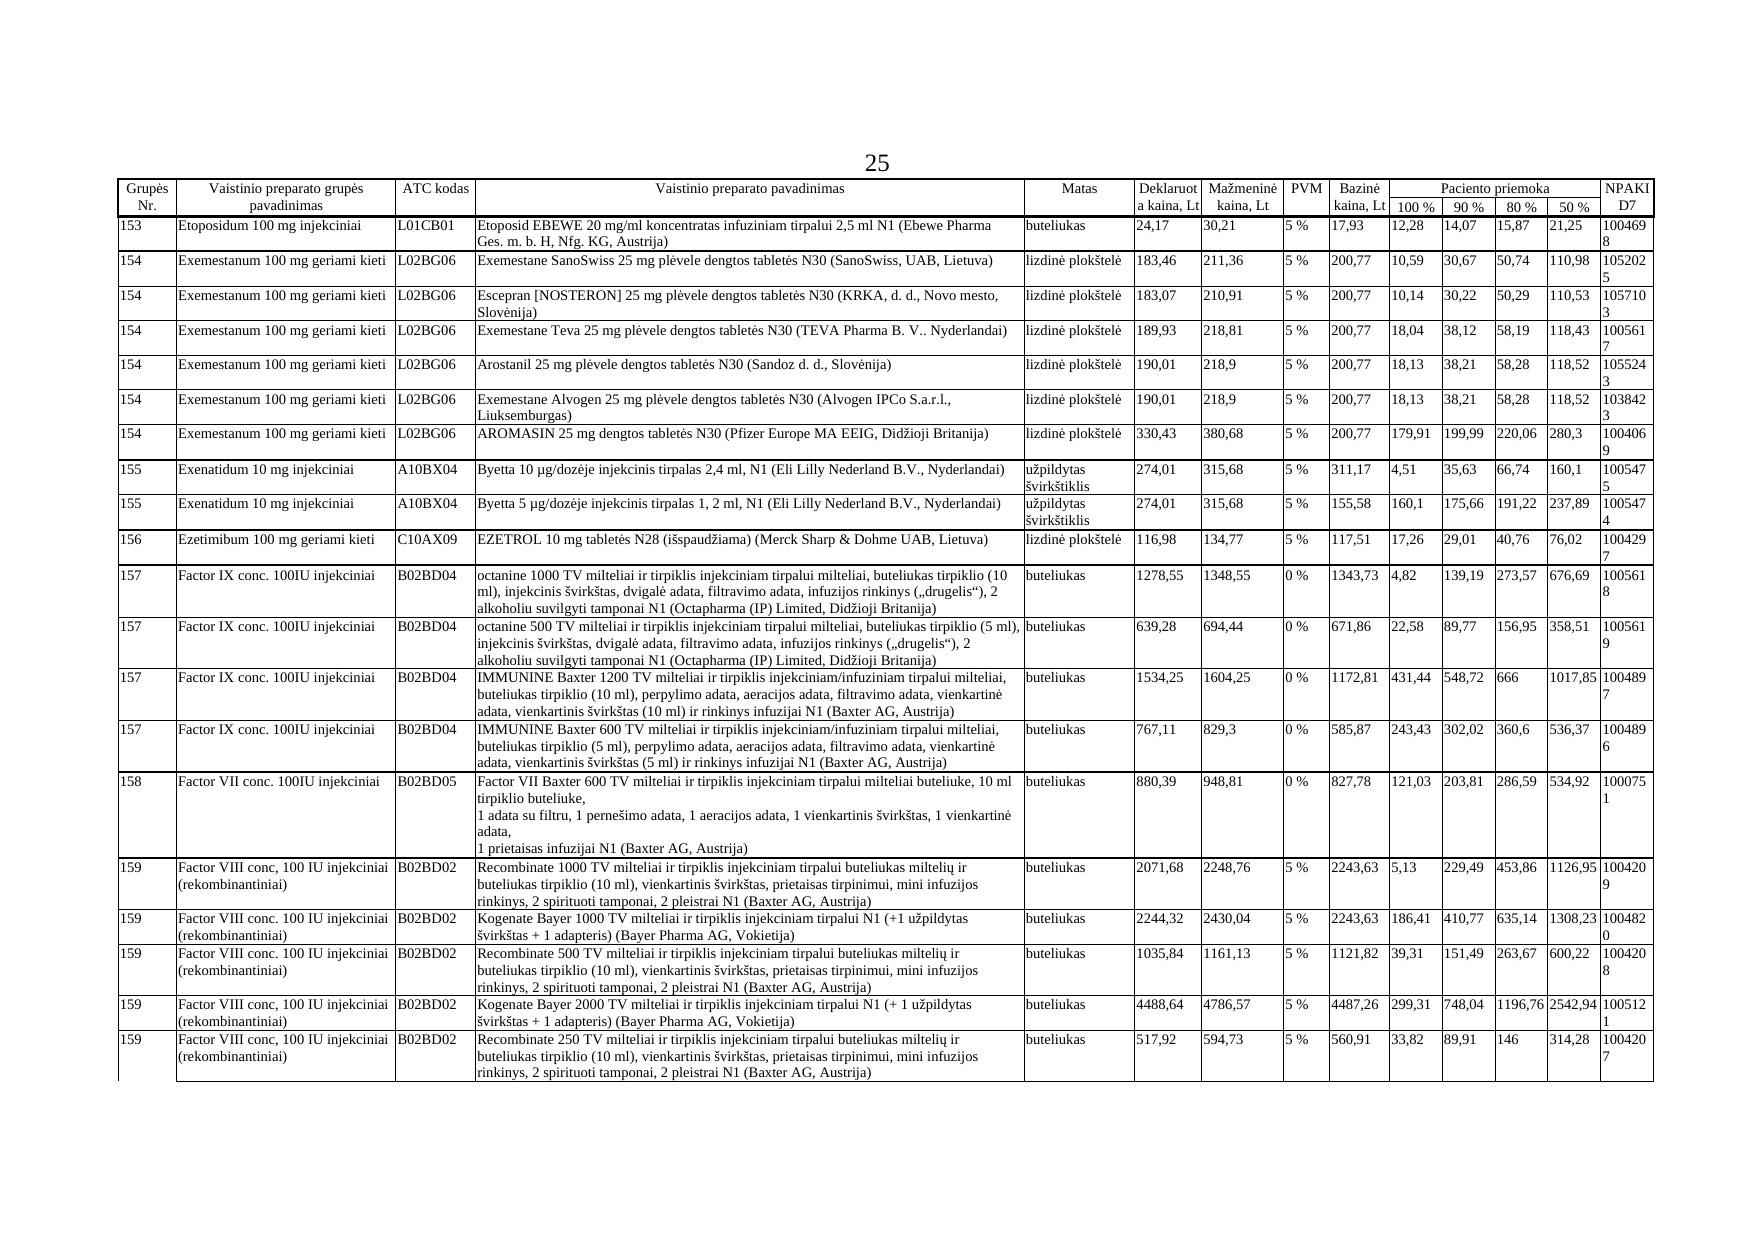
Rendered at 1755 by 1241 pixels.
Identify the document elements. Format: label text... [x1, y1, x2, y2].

table_cell B02BD02 [396, 996, 475, 1030]
table_cell 200,77 [1330, 287, 1389, 320]
table_header Vaistinio preparato pavadinimas [476, 180, 1024, 215]
table_cell B02BD04 [396, 721, 475, 771]
table_cell 110,98 [1548, 252, 1600, 286]
table_header ATC kodas [396, 180, 475, 215]
table_cell 66,74 [1496, 461, 1547, 494]
table_cell 14,07 [1443, 218, 1495, 250]
table_cell užpildytas švirkštiklis [1025, 461, 1134, 494]
table_cell 199,99 [1443, 425, 1495, 458]
table_cell Exemestanum 100 mg geriami kieti [177, 425, 395, 458]
table_cell Exemestanum 100 mg geriami kieti [177, 390, 395, 424]
table_cell B02BD02 [396, 859, 475, 909]
table_cell 118,52 [1548, 390, 1600, 424]
table_cell 38,21 [1443, 356, 1495, 389]
table_cell Exenatidum 10 mg injekciniai [177, 495, 395, 529]
table_cell Kogenate Bayer 1000 TV milteliai ir tirpiklis injekciniam tirpalui N1 (+1 užpildytas švirkštas + 1 adapteris) (Bayer Pharma AG, Vokietija) [476, 910, 1024, 944]
table_cell 453,86 [1496, 859, 1547, 909]
table_cell 80 % [1496, 198, 1547, 215]
table_cell 666 [1496, 669, 1547, 719]
table_cell 18,13 [1390, 356, 1442, 389]
table_cell lizdinė plokštelė [1025, 425, 1134, 458]
table_cell buteliukas [1025, 910, 1134, 944]
table_cell 4,51 [1390, 461, 1442, 494]
table_cell 5 % [1284, 287, 1329, 320]
table_cell 4786,57 [1202, 996, 1283, 1030]
table_cell 58,19 [1496, 321, 1547, 355]
table_cell Recombinate 250 TV milteliai ir tirpiklis injekciniam tirpalui buteliukas miltelių ir buteliukas tirpiklio (10 ml), vienkartinis švirkštas, prietaisas tirpinimui, mini infuzijos rinkinys, 2 spirituoti tamponai, 2 pleistrai N1 (Baxter AG, Austrija) [476, 1031, 1024, 1081]
table_cell 330,43 [1135, 425, 1201, 458]
table_cell 24,17 [1135, 218, 1201, 250]
table_cell 2071,68 [1135, 859, 1201, 909]
table_cell 5 % [1284, 321, 1329, 355]
table_cell 2244,32 [1135, 910, 1201, 944]
table_cell 585,87 [1330, 721, 1389, 771]
table_cell 151,49 [1443, 945, 1495, 995]
table_cell 1348,55 [1202, 566, 1283, 617]
table_cell Factor VII Baxter 600 TV milteliai ir tirpiklis injekciniam tirpalui milteliai buteliuke, 10 ml tirpiklio buteliuke, 1 adata su filtru, 1 pernešimo adata, 1 aeracijos adata, 1 vienkartinis švirkštas, 1 vienkartinė adata, 1 prietaisas infuzijai N1 (Baxter AG, Austrija) [476, 773, 1024, 857]
table_cell 1308,23 [1548, 910, 1600, 944]
table_cell 10,59 [1390, 252, 1442, 286]
table_cell 200,77 [1330, 390, 1389, 424]
table_cell 1004897 [1601, 669, 1653, 719]
table_cell 18,04 [1390, 321, 1442, 355]
table_cell 15,87 [1496, 218, 1547, 250]
table_cell Byetta 5 µg/dozėje injekcinis tirpalas 1, 2 ml, N1 (Eli Lilly Nederland B.V., Nyderlandai) [476, 495, 1024, 529]
table_cell 218,9 [1202, 390, 1283, 424]
table_cell L02BG06 [396, 321, 475, 355]
table_cell 90 % [1443, 198, 1495, 215]
table_cell 139,19 [1443, 566, 1495, 617]
table_cell 534,92 [1548, 773, 1600, 857]
table_cell 1005618 [1601, 566, 1653, 617]
table_header NPAKID7 [1601, 180, 1653, 215]
table_cell lizdinė plokštelė [1025, 356, 1134, 389]
table_cell 153 [119, 218, 176, 250]
table_cell 4487,26 [1330, 996, 1389, 1030]
table_cell 210,91 [1202, 287, 1283, 320]
table_cell 76,02 [1548, 531, 1600, 564]
table_cell B02BD04 [396, 669, 475, 719]
table_cell 5 % [1284, 218, 1329, 250]
table_cell 639,28 [1135, 618, 1201, 668]
table_cell 1035,84 [1135, 945, 1201, 995]
table_cell 10,14 [1390, 287, 1442, 320]
table_cell 274,01 [1135, 461, 1201, 494]
table_cell 39,31 [1390, 945, 1442, 995]
table_cell 280,3 [1548, 425, 1600, 458]
table_header Matas [1025, 180, 1134, 215]
table_cell L01CB01 [396, 218, 475, 250]
table_cell 311,17 [1330, 461, 1389, 494]
table_cell 1534,25 [1135, 669, 1201, 719]
table_cell 2243,63 [1330, 859, 1389, 909]
table_cell 229,49 [1443, 859, 1495, 909]
table_cell 155 [119, 495, 176, 529]
table_cell 5 % [1284, 356, 1329, 389]
table_cell 431,44 [1390, 669, 1442, 719]
table_cell 0 % [1284, 773, 1329, 857]
table_cell 380,68 [1202, 425, 1283, 458]
table_cell 263,67 [1496, 945, 1547, 995]
table_cell 1004207 [1601, 1031, 1653, 1081]
table_cell buteliukas [1025, 618, 1134, 668]
table_cell 410,77 [1443, 910, 1495, 944]
table_cell 17,93 [1330, 218, 1389, 250]
table_cell octanine 500 TV milteliai ir tirpiklis injekciniam tirpalui milteliai, buteliukas tirpiklio (5 ml), injekcinis švirkštas, dvigalė adata, filtravimo adata, infuzijos rinkinys („drugelis“), 2 alkoholiu suvilgyti tamponai N1 (Octapharma (IP) Limited, Didžioji Britanija) [476, 618, 1024, 668]
table_cell 1004297 [1601, 531, 1653, 564]
table_cell Exemestane SanoSwiss 25 mg plėvele dengtos tabletės N30 (SanoSwiss, UAB, Lietuva) [476, 252, 1024, 286]
table_cell 1004208 [1601, 945, 1653, 995]
table_cell 159 [119, 859, 176, 909]
table_cell 190,01 [1135, 390, 1201, 424]
table_cell Factor IX conc. 100IU injekciniai [177, 669, 395, 719]
table_cell Exemestane Teva 25 mg plėvele dengtos tabletės N30 (TEVA Pharma B. V.. Nyderlandai) [476, 321, 1024, 355]
table_header Paciento priemoka [1390, 180, 1600, 197]
table_cell 560,91 [1330, 1031, 1389, 1081]
table_cell 0 % [1284, 566, 1329, 617]
table_header Bazinė kaina, Lt [1330, 180, 1389, 215]
table_cell L02BG06 [396, 356, 475, 389]
table_cell L02BG06 [396, 287, 475, 320]
table_cell 4,82 [1390, 566, 1442, 617]
table_cell 33,82 [1390, 1031, 1442, 1081]
table_cell 1604,25 [1202, 669, 1283, 719]
table_cell 156 [119, 531, 176, 564]
table_cell 5 % [1284, 859, 1329, 909]
table_cell Exenatidum 10 mg injekciniai [177, 461, 395, 494]
table_cell Kogenate Bayer 2000 TV milteliai ir tirpiklis injekciniam tirpalui N1 (+ 1 užpildytas švirkštas + 1 adapteris) (Bayer Pharma AG, Vokietija) [476, 996, 1024, 1030]
table_cell 5 % [1284, 425, 1329, 458]
table_header Vaistinio preparato grupės pavadinimas [177, 180, 395, 215]
table_cell 5,13 [1390, 859, 1442, 909]
table_cell 191,22 [1496, 495, 1547, 529]
table_cell buteliukas [1025, 996, 1134, 1030]
table_cell 827,78 [1330, 773, 1389, 857]
table_cell 299,31 [1390, 996, 1442, 1030]
table_cell 1196,76 [1496, 996, 1547, 1030]
table_cell 635,14 [1496, 910, 1547, 944]
table_cell 118,52 [1548, 356, 1600, 389]
table_cell 314,28 [1548, 1031, 1600, 1081]
table_cell 286,59 [1496, 773, 1547, 857]
table_cell 156,95 [1496, 618, 1547, 668]
table_cell 1005121 [1601, 996, 1653, 1030]
table_cell Recombinate 500 TV milteliai ir tirpiklis injekciniam tirpalui buteliukas miltelių ir buteliukas tirpiklio (10 ml), vienkartinis švirkštas, prietaisas tirpinimui, mini infuzijos rinkinys, 2 spirituoti tamponai, 2 pleistrai N1 (Baxter AG, Austrija) [476, 945, 1024, 995]
table_cell 1038423 [1601, 390, 1653, 424]
table_cell Etoposid EBEWE 20 mg/ml koncentratas infuziniam tirpalui 2,5 ml N1 (Ebewe Pharma Ges. m. b. H, Nfg. KG, Austrija) [476, 218, 1024, 250]
table_header Deklaruota kaina, Lt [1135, 180, 1201, 215]
table_cell 2243,63 [1330, 910, 1389, 944]
table_cell 50,29 [1496, 287, 1547, 320]
table_cell 315,68 [1202, 461, 1283, 494]
table_cell 1126,95 [1548, 859, 1600, 909]
table_cell 117,51 [1330, 531, 1389, 564]
table_cell buteliukas [1025, 566, 1134, 617]
table_header Mažmeninė kaina, Lt [1202, 180, 1283, 215]
table_cell 200,77 [1330, 321, 1389, 355]
table_cell 190,01 [1135, 356, 1201, 389]
table_cell 154 [119, 356, 176, 389]
table_cell 121,03 [1390, 773, 1442, 857]
table_cell B02BD02 [396, 910, 475, 944]
table_cell 676,69 [1548, 566, 1600, 617]
table_cell B02BD02 [396, 1031, 475, 1081]
table_cell 5 % [1284, 1031, 1329, 1081]
table_cell 243,43 [1390, 721, 1442, 771]
table_cell 218,9 [1202, 356, 1283, 389]
table_cell 179,91 [1390, 425, 1442, 458]
table_cell 1055243 [1601, 356, 1653, 389]
table_cell buteliukas [1025, 859, 1134, 909]
table_cell 22,58 [1390, 618, 1442, 668]
table_cell 35,63 [1443, 461, 1495, 494]
table_cell 12,28 [1390, 218, 1442, 250]
table_cell 116,98 [1135, 531, 1201, 564]
table_cell 118,43 [1548, 321, 1600, 355]
table_cell 948,81 [1202, 773, 1283, 857]
table_cell 2430,04 [1202, 910, 1283, 944]
table_cell IMMUNINE Baxter 1200 TV milteliai ir tirpiklis injekciniam/infuziniam tirpalui milteliai, buteliukas tirpiklio (10 ml), perpylimo adata, aeracijos adata, filtravimo adata, vienkartinė adata, vienkartinis švirkštas (10 ml) ir rinkinys infuzijai N1 (Baxter AG, Austrija) [476, 669, 1024, 719]
table_cell 157 [119, 618, 176, 668]
table_cell 315,68 [1202, 495, 1283, 529]
table_cell 146 [1496, 1031, 1547, 1081]
table_cell buteliukas [1025, 721, 1134, 771]
table_cell 517,92 [1135, 1031, 1201, 1081]
table_cell 154 [119, 425, 176, 458]
table_cell 21,25 [1548, 218, 1600, 250]
table_cell 5 % [1284, 996, 1329, 1030]
table_cell 30,67 [1443, 252, 1495, 286]
table_cell 1004209 [1601, 859, 1653, 909]
table_cell 50 % [1548, 198, 1600, 215]
table_cell Exemestanum 100 mg geriami kieti [177, 287, 395, 320]
table_cell 159 [119, 945, 176, 995]
table_cell 189,93 [1135, 321, 1201, 355]
table_cell 155 [119, 461, 176, 494]
table_cell 175,66 [1443, 495, 1495, 529]
table_cell 536,37 [1548, 721, 1600, 771]
table_cell 29,01 [1443, 531, 1495, 564]
table_cell 274,01 [1135, 495, 1201, 529]
table_cell 186,41 [1390, 910, 1442, 944]
table_cell buteliukas [1025, 669, 1134, 719]
table_cell 38,21 [1443, 390, 1495, 424]
table_cell 160,1 [1548, 461, 1600, 494]
table_cell Exemestanum 100 mg geriami kieti [177, 321, 395, 355]
table_cell 218,81 [1202, 321, 1283, 355]
table_cell 154 [119, 321, 176, 355]
table_cell 600,22 [1548, 945, 1600, 995]
table_cell 155,58 [1330, 495, 1389, 529]
table_cell 30,21 [1202, 218, 1283, 250]
table_cell 159 [119, 996, 176, 1030]
table_cell 694,44 [1202, 618, 1283, 668]
table_cell 160,1 [1390, 495, 1442, 529]
table_cell 5 % [1284, 252, 1329, 286]
table_cell B02BD04 [396, 618, 475, 668]
table_cell buteliukas [1025, 945, 1134, 995]
table_cell 1057103 [1601, 287, 1653, 320]
table_cell Arostanil 25 mg plėvele dengtos tabletės N30 (Sandoz d. d., Slovėnija) [476, 356, 1024, 389]
table_cell 4488,64 [1135, 996, 1201, 1030]
table_cell Ezetimibum 100 mg geriami kieti [177, 531, 395, 564]
table_cell 211,36 [1202, 252, 1283, 286]
table_cell 157 [119, 721, 176, 771]
table_cell 18,13 [1390, 390, 1442, 424]
table_cell Factor IX conc. 100IU injekciniai [177, 618, 395, 668]
table_cell B02BD02 [396, 945, 475, 995]
table_cell 880,39 [1135, 773, 1201, 857]
table_cell 302,02 [1443, 721, 1495, 771]
table_cell Factor VIII conc, 100 IU injekciniai (rekombinantiniai) [177, 1031, 395, 1081]
table_cell 5 % [1284, 495, 1329, 529]
table_cell A10BX04 [396, 461, 475, 494]
table_cell lizdinė plokštelė [1025, 287, 1134, 320]
table_cell Factor VIII conc. 100 IU injekciniai (rekombinantiniai) [177, 945, 395, 995]
table_cell Etoposidum 100 mg injekciniai [177, 218, 395, 250]
table_cell Escepran [NOSTERON] 25 mg plėvele dengtos tabletės N30 (KRKA, d. d., Novo mesto, Slovėnija) [476, 287, 1024, 320]
table_cell 157 [119, 669, 176, 719]
table_cell 159 [119, 910, 176, 944]
table_cell 237,89 [1548, 495, 1600, 529]
table_cell L02BG06 [396, 425, 475, 458]
table_cell 1121,82 [1330, 945, 1389, 995]
table_cell Exemestanum 100 mg geriami kieti [177, 356, 395, 389]
table_cell 200,77 [1330, 425, 1389, 458]
table_cell C10AX09 [396, 531, 475, 564]
table_cell 1005619 [1601, 618, 1653, 668]
table_cell 2542,94 [1548, 996, 1600, 1030]
table_cell 360,6 [1496, 721, 1547, 771]
table_cell 58,28 [1496, 390, 1547, 424]
table_cell B02BD05 [396, 773, 475, 857]
table_cell 2248,76 [1202, 859, 1283, 909]
table_cell 1343,73 [1330, 566, 1389, 617]
table_cell 1004069 [1601, 425, 1653, 458]
table_cell 154 [119, 390, 176, 424]
table_cell Factor IX conc. 100IU injekciniai [177, 721, 395, 771]
table_cell octanine 1000 TV milteliai ir tirpiklis injekciniam tirpalui milteliai, buteliukas tirpiklio (10 ml), injekcinis švirkštas, dvigalė adata, filtravimo adata, infuzijos rinkinys („drugelis“), 2 alkoholiu suvilgyti tamponai N1 (Octapharma (IP) Limited, Didžioji Britanija) [476, 566, 1024, 617]
table_cell 5 % [1284, 461, 1329, 494]
table_cell lizdinė plokštelė [1025, 321, 1134, 355]
table_cell 159 [119, 1031, 176, 1081]
table_cell 0 % [1284, 618, 1329, 668]
table_cell 5 % [1284, 910, 1329, 944]
table_cell Factor VIII conc, 100 IU injekciniai (rekombinantiniai) [177, 996, 395, 1030]
table_cell 183,46 [1135, 252, 1201, 286]
table_cell 5 % [1284, 945, 1329, 995]
table_cell 1004698 [1601, 218, 1653, 250]
table_cell IMMUNINE Baxter 600 TV milteliai ir tirpiklis injekciniam/infuziniam tirpalui milteliai, buteliukas tirpiklio (5 ml), perpylimo adata, aeracijos adata, filtravimo adata, vienkartinė adata, vienkartinis švirkštas (5 ml) ir rinkinys infuzijai N1 (Baxter AG, Austrija) [476, 721, 1024, 771]
table_cell 358,51 [1548, 618, 1600, 668]
table_cell A10BX04 [396, 495, 475, 529]
table_header PVM [1284, 180, 1329, 215]
table_cell 38,12 [1443, 321, 1495, 355]
table_cell 110,53 [1548, 287, 1600, 320]
table_cell 134,77 [1202, 531, 1283, 564]
table_cell 100 % [1390, 198, 1442, 215]
table_cell lizdinė plokštelė [1025, 390, 1134, 424]
table_cell lizdinė plokštelė [1025, 252, 1134, 286]
table_cell 154 [119, 252, 176, 286]
table_cell 1004820 [1601, 910, 1653, 944]
table_cell buteliukas [1025, 773, 1134, 857]
table_cell 1172,81 [1330, 669, 1389, 719]
table_cell 58,28 [1496, 356, 1547, 389]
table_cell 89,91 [1443, 1031, 1495, 1081]
table_cell 829,3 [1202, 721, 1283, 771]
table_cell 0 % [1284, 669, 1329, 719]
table_cell 0 % [1284, 721, 1329, 771]
table_cell 89,77 [1443, 618, 1495, 668]
table_cell Factor VII conc. 100IU injekciniai [177, 773, 395, 857]
table_cell 50,74 [1496, 252, 1547, 286]
table_cell lizdinė plokštelė [1025, 531, 1134, 564]
table_cell Factor IX conc. 100IU injekciniai [177, 566, 395, 617]
table_cell EZETROL 10 mg tabletės N28 (išspaudžiama) (Merck Sharp & Dohme UAB, Lietuva) [476, 531, 1024, 564]
table_cell 548,72 [1443, 669, 1495, 719]
table_cell buteliukas [1025, 1031, 1134, 1081]
table_cell 1005475 [1601, 461, 1653, 494]
table_cell Exemestane Alvogen 25 mg plėvele dengtos tabletės N30 (Alvogen IPCo S.a.r.l., Liuksemburgas) [476, 390, 1024, 424]
table_cell 1004896 [1601, 721, 1653, 771]
table_cell 273,57 [1496, 566, 1547, 617]
table_cell Byetta 10 µg/dozėje injekcinis tirpalas 2,4 ml, N1 (Eli Lilly Nederland B.V., Nyderlandai) [476, 461, 1024, 494]
table_cell AROMASIN 25 mg dengtos tabletės N30 (Pfizer Europe MA EEIG, Didžioji Britanija) [476, 425, 1024, 458]
table_cell 767,11 [1135, 721, 1201, 771]
table_cell Exemestanum 100 mg geriami kieti [177, 252, 395, 286]
table_cell 1005474 [1601, 495, 1653, 529]
table_cell Recombinate 1000 TV milteliai ir tirpiklis injekciniam tirpalui buteliukas miltelių ir buteliukas tirpiklio (10 ml), vienkartinis švirkštas, prietaisas tirpinimui, mini infuzijos rinkinys, 2 spirituoti tamponai, 2 pleistrai N1 (Baxter AG, Austrija) [476, 859, 1024, 909]
table_cell 1005617 [1601, 321, 1653, 355]
table_cell 1161,13 [1202, 945, 1283, 995]
table_cell buteliukas [1025, 218, 1134, 250]
table_cell 5 % [1284, 390, 1329, 424]
table_cell L02BG06 [396, 252, 475, 286]
table_cell 203,81 [1443, 773, 1495, 857]
table_cell 1278,55 [1135, 566, 1201, 617]
table_cell 1000751 [1601, 773, 1653, 857]
table_cell 594,73 [1202, 1031, 1283, 1081]
table_cell 158 [119, 773, 176, 857]
table_cell B02BD04 [396, 566, 475, 617]
table_cell 200,77 [1330, 356, 1389, 389]
table_cell 40,76 [1496, 531, 1547, 564]
table_cell Factor VIII conc. 100 IU injekciniai (rekombinantiniai) [177, 910, 395, 944]
table_cell 30,22 [1443, 287, 1495, 320]
table_cell 157 [119, 566, 176, 617]
table_cell 17,26 [1390, 531, 1442, 564]
table_cell užpildytas švirkštiklis [1025, 495, 1134, 529]
table_cell 183,07 [1135, 287, 1201, 320]
table_cell Factor VIII conc, 100 IU injekciniai (rekombinantiniai) [177, 859, 395, 909]
table_cell 671,86 [1330, 618, 1389, 668]
table_cell L02BG06 [396, 390, 475, 424]
table_cell 154 [119, 287, 176, 320]
table_cell 220,06 [1496, 425, 1547, 458]
table_cell 748,04 [1443, 996, 1495, 1030]
table_cell 1052025 [1601, 252, 1653, 286]
table_cell 200,77 [1330, 252, 1389, 286]
table_header Grupės Nr. [119, 180, 176, 215]
table_cell 5 % [1284, 531, 1329, 564]
table_cell 1017,85 [1548, 669, 1600, 719]
